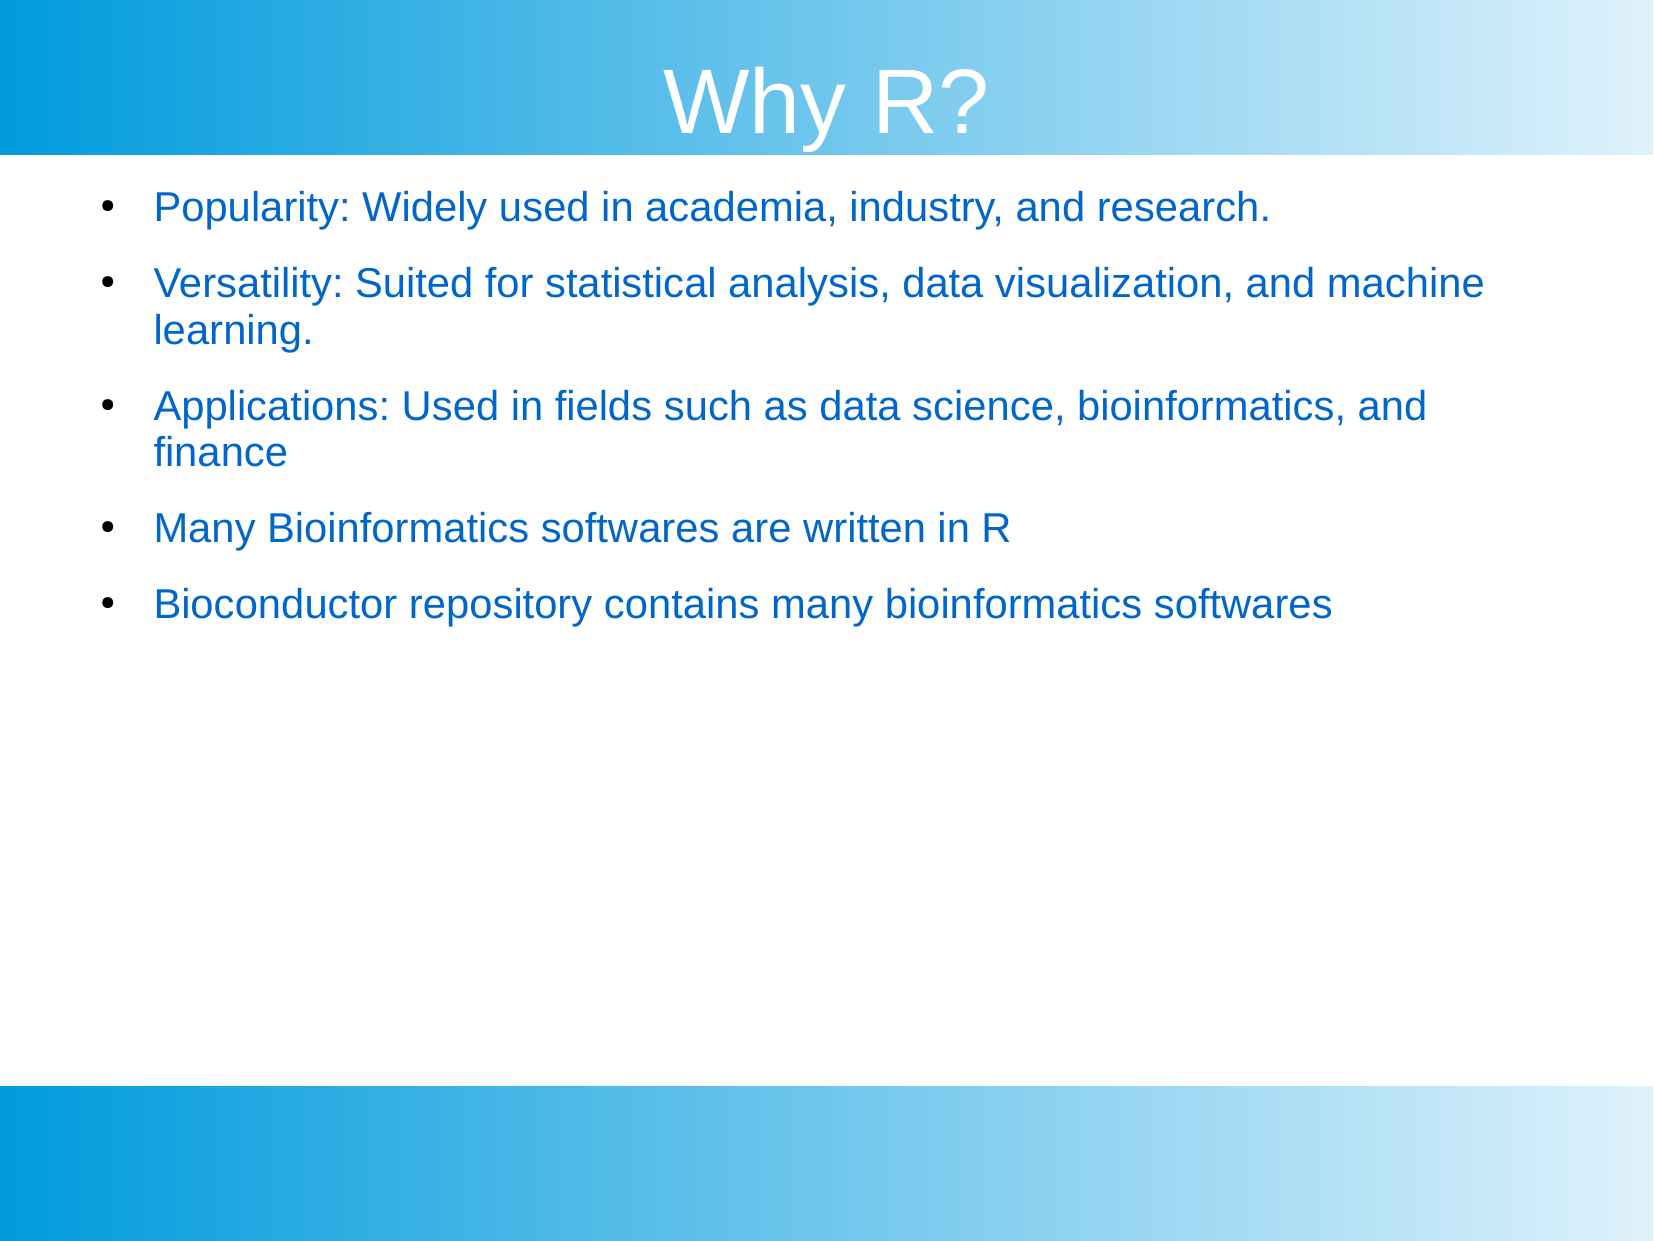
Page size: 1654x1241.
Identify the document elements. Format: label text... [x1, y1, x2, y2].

title Why R? [82, 49, 1571, 155]
list Popularity: Widely used in academia, industry, and research. Versatility: Suited for statistical analysis, data visualization, and machine learning. Applications: Used in fields such as data science, bioinformatics, and finance Many Bioinformatics softwares are written in R Bioconductor repository contains many bioinformatics softwares [82, 183, 1571, 1066]
